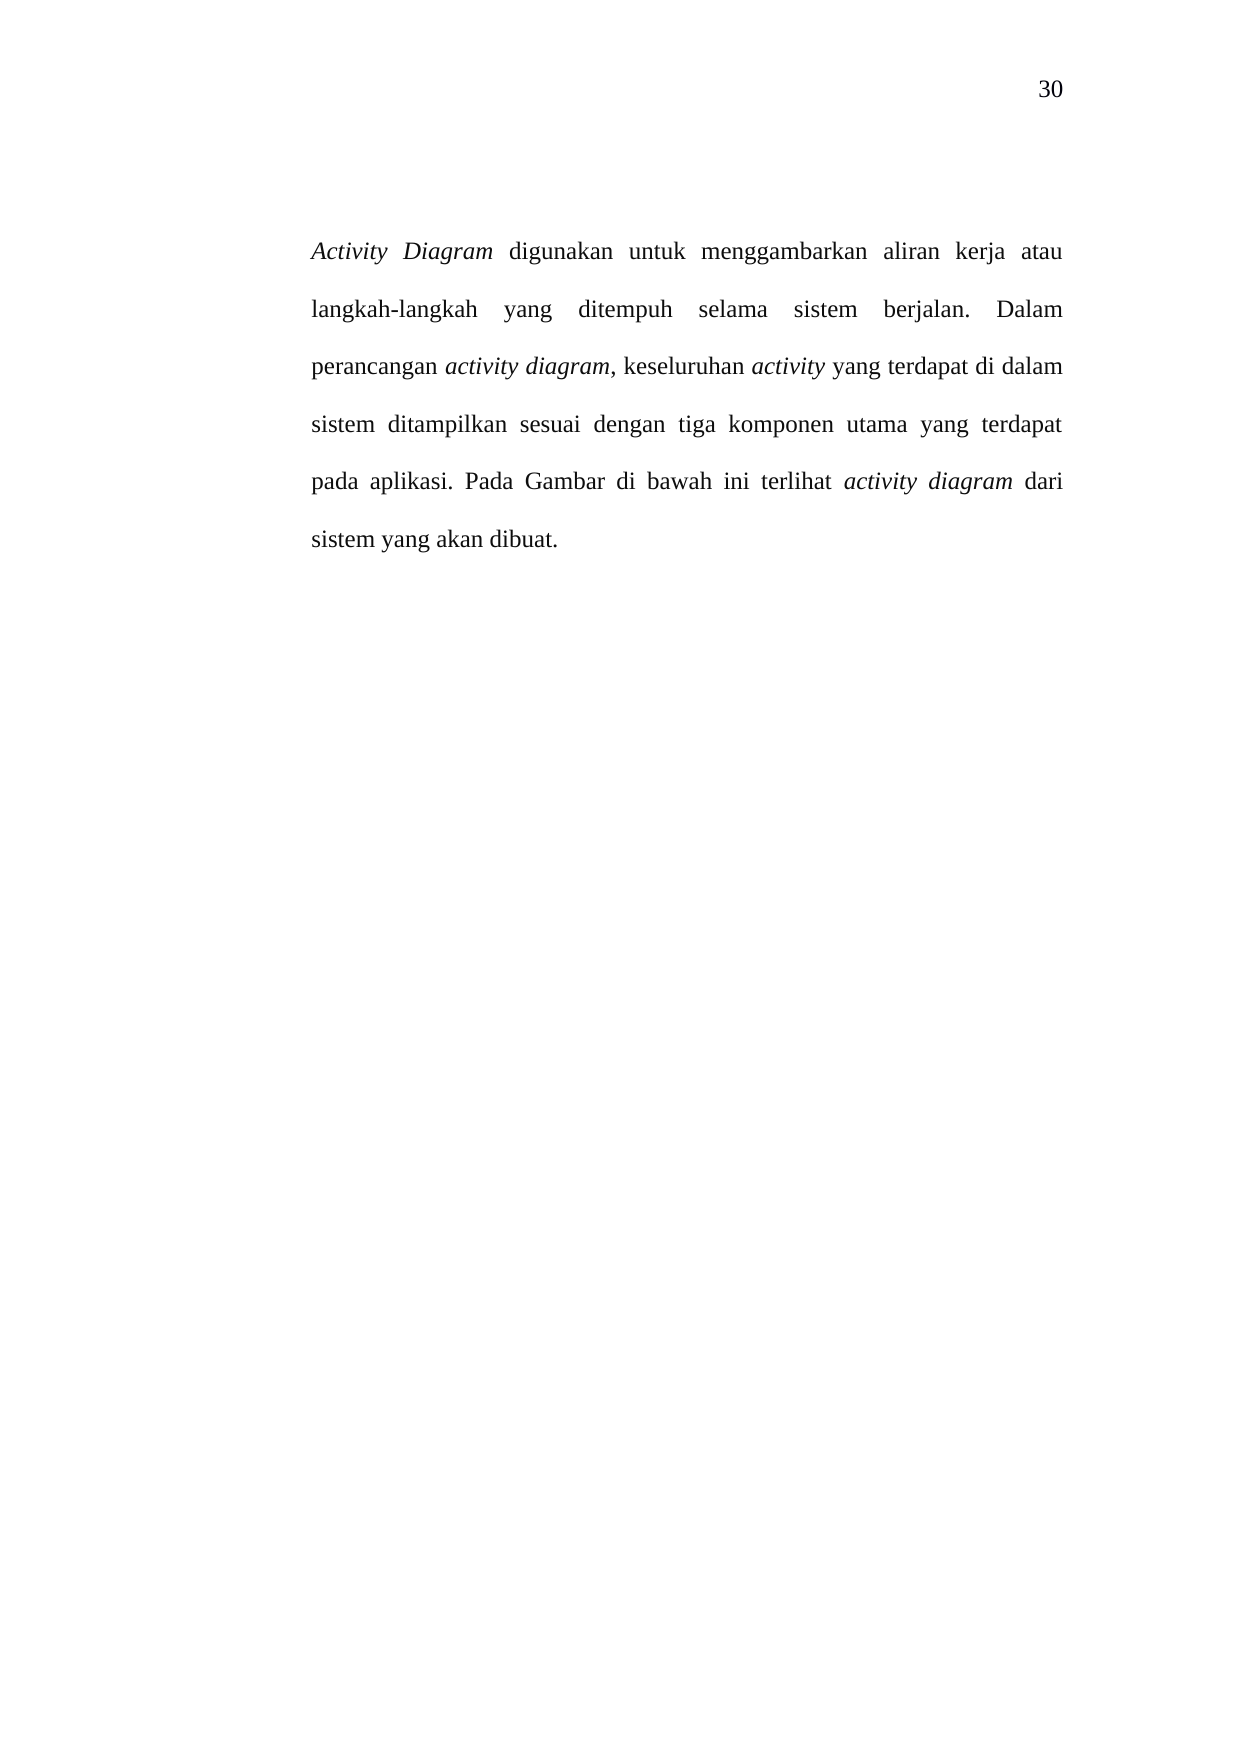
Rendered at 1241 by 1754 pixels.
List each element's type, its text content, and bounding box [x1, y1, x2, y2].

list Activity Diagram digunakan untuk menggambarkan aliran kerja atau langkah-langkah yang ditempuh selama sistem berjalan. Dalam perancangan activity diagram, keseluruhan activity yang terdapat di dalam sistem ditampilkan sesuai dengan tiga komponen utama yang terdapat pada aplikasi. Pada Gambar di bawah ini terlihat activity diagram dari sistem yang akan dibuat. [274, 236, 1063, 552]
